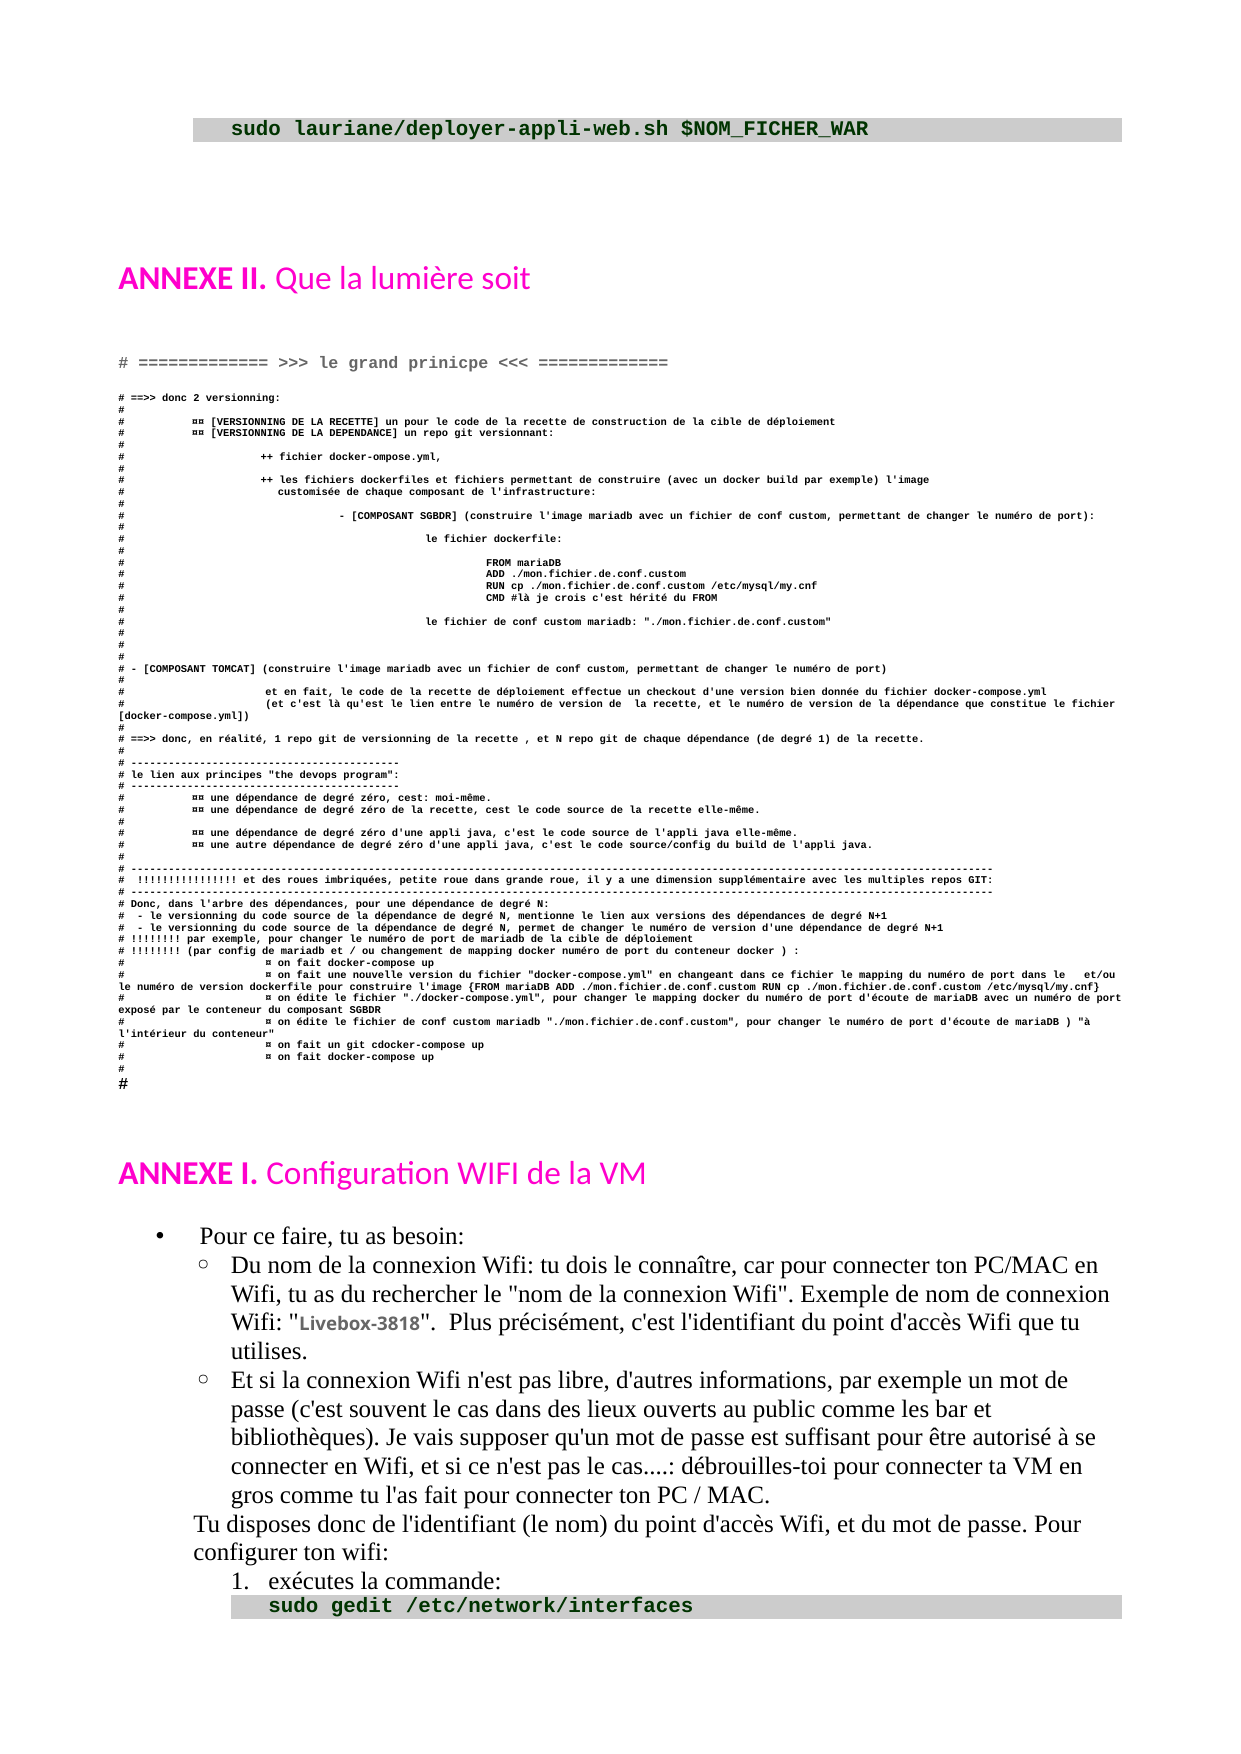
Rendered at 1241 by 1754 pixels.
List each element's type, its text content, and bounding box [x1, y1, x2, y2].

text ANNEXE I. Configuration WIFI de la VM [118, 1152, 1122, 1192]
list sudo lauriane/deployer-appli-web.sh $NOM_FICHER_WAR [193, 118, 1122, 142]
list Tu disposes donc de l'identifiant (le nom) du point d'accès Wifi, et du mot de passe. Pour configurer ton wifi: [156, 1509, 1122, 1566]
text # ============= >>> le grand prinicpe <<< ============= # ==>> donc 2 versionning: # # ¤¤ [VERSIONNING DE LA RECETTE] un pour le code de la recette de construction de la cible de déploiement # ¤¤ [VERSIONNING DE LA DEPENDANCE] un repo git versionnant: [118, 355, 1122, 440]
text # - [COMPOSANT TOMCAT] (construire l'image mariadb avec un fichier de conf custom, permettant de changer le numéro de port) [118, 663, 1122, 675]
text # [118, 604, 1122, 616]
text # customisée de chaque composant de l'infrastructure: [118, 487, 1122, 499]
text # [118, 640, 1122, 652]
text # [118, 546, 1122, 557]
text # [118, 628, 1122, 640]
list Pour ce faire, tu as besoin: [156, 1221, 1122, 1250]
text # # ++ fichier docker-ompose.yml, [118, 440, 1122, 463]
text # [118, 652, 1122, 663]
text # RUN cp ./mon.fichier.de.conf.custom /etc/mysql/my.cnf [118, 581, 1122, 593]
list sudo gedit /etc/network/interfaces [231, 1595, 1122, 1619]
list Du nom de la connexion Wifi: tu dois le connaître, car pour connecter ton PC/MAC en Wifi, tu as du rechercher le "nom de la connexion Wifi". Exemple de nom de connexion Wifi: "Livebox-3818". Plus précisément, c'est l'identifiant du point d'accès Wifi que tu utilises. [193, 1250, 1122, 1365]
text # # et en fait, le code de la recette de déploiement effectue un checkout d'une version bien donnée du fichier docker-compose.yml # (et c'est là qu'est le lien entre le numéro de version de la recette, et le numéro de version de la dépendance que constitue le fichier [docker-compose.yml]) # # ==>> donc, en réalité, 1 repo git de versionning de la recette , et N repo git de chaque dépendance (de degré 1) de la recette. # # ------------------------------------------- # le lien aux principes "the devops program": # ------------------------------------------- # ¤¤ une dépendance de degré zéro, cest: moi-même. # ¤¤ une dépendance de degré zéro de la recette, cest le code source de la recette elle-même. # # ¤¤ une dépendance de degré zéro d'une appli java, c'est le code source de l'appli java elle-même. # ¤¤ une autre dépendance de degré zéro d'une appli java, c'est le code source/config du build de l'appli java. # # ------------------------------------------------------------------------------------------------------------------------------------------ # !!!!!!!!!!!!!!!! et des roues imbriquées, petite roue dans grande roue, il y a une dimension supplémentaire avec les multiples repos GIT: # ------------------------------------------------------------------------------------------------------------------------------------------ # Donc, dans l'arbre des dépendances, pour une dépendance de degré N: # - le versionning du code source de la dépendance de degré N, mentionne le lien aux versions des dépendances de degré N+1 # - le versionning du code source de la dépendance de degré N, permet de changer le numéro de version d'une dépendance de degré N+1 # !!!!!!!! par exemple, pour changer le numéro de port de mariadb de la cible de déploiement # !!!!!!!! (par config de mariadb et / ou changement de mapping docker numéro de port du conteneur docker ) : # ¤ on fait docker-compose up # ¤ on fait une nouvelle version du fichier "docker-compose.yml" en changeant dans ce fichier le mapping du numéro de port dans le et/ou le numéro de version dockerfile pour construire l'image {FROM mariaDB ADD ./mon.fichier.de.conf.custom RUN cp ./mon.fichier.de.conf.custom /etc/mysql/my.cnf} # ¤ on édite le fichier "./docker-compose.yml", pour changer le mapping docker du numéro de port d'écoute de mariaDB avec un numéro de port exposé par le conteneur du composant SGBDR # ¤ on édite le fichier de conf custom mariadb "./mon.fichier.de.conf.custom", pour changer le numéro de port d'écoute de mariaDB ) "à l'intérieur du conteneur" # ¤ on fait un git cdocker-compose up # ¤ on fait docker-compose up # # [118, 675, 1122, 1094]
text # # le fichier dockerfile: [118, 522, 1122, 546]
text ANNEXE II. Que la lumière soit [118, 257, 1122, 297]
text # le fichier de conf custom mariadb: "./mon.fichier.de.conf.custom" [118, 616, 1122, 628]
text # FROM mariaDB [118, 557, 1122, 569]
text # ADD ./mon.fichier.de.conf.custom [118, 569, 1122, 581]
text # # - [COMPOSANT SGBDR] (construire l'image mariadb avec un fichier de conf custom, permettant de changer le numéro de port): [118, 499, 1122, 522]
list Et si la connexion Wifi n'est pas libre, d'autres informations, par exemple un mot de passe (c'est souvent le cas dans des lieux ouverts au public comme les bar et bibliothèques). Je vais supposer qu'un mot de passe est suffisant pour être autorisé à se connecter en Wifi, et si ce n'est pas le cas....: débrouilles-toi pour connecter ta VM en gros comme tu l'as fait pour connecter ton PC / MAC. [193, 1365, 1122, 1509]
text # CMD #là je crois c'est hérité du FROM [118, 593, 1122, 604]
text # # ++ les fichiers dockerfiles et fichiers permettant de construire (avec un docker build par exemple) l'image [118, 463, 1122, 487]
list exécutes la commande: [231, 1566, 1122, 1595]
